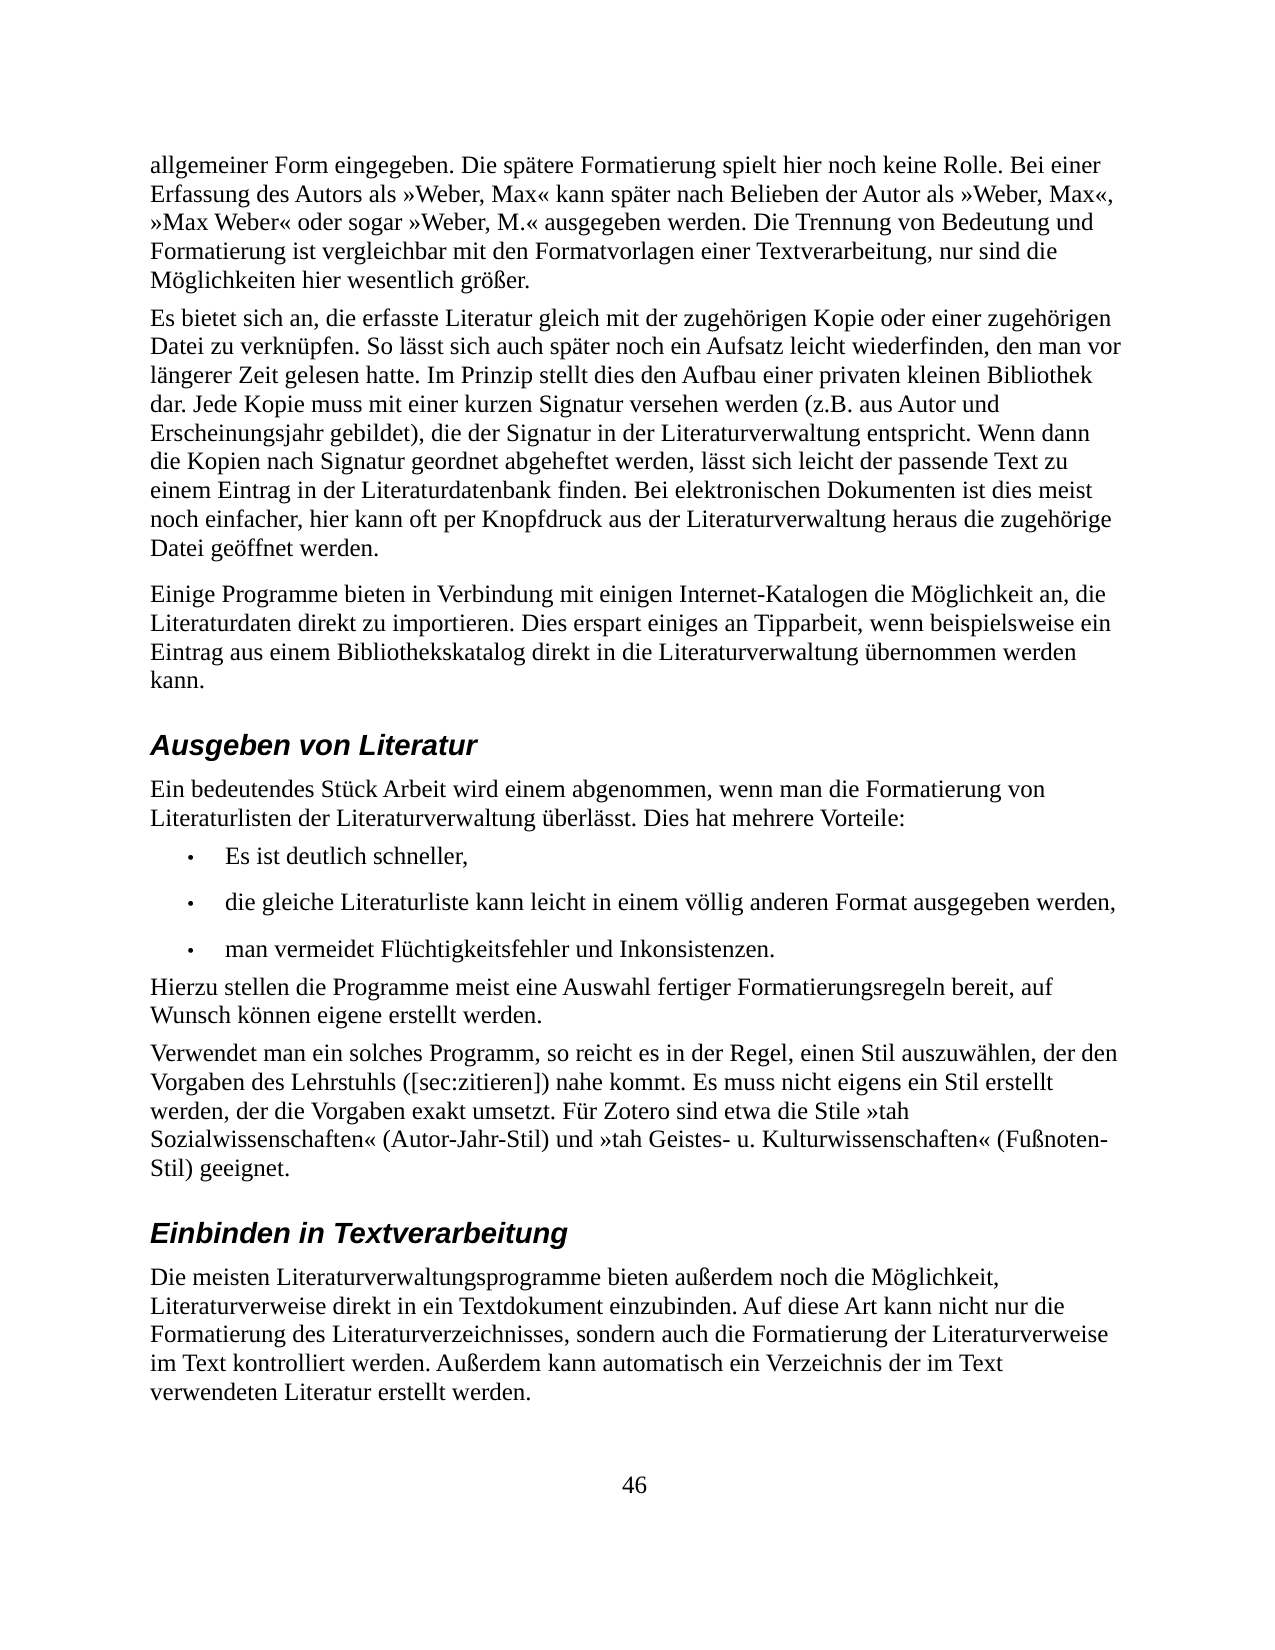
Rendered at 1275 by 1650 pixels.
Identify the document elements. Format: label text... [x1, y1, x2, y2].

list die gleiche Literaturliste kann leicht in einem völlig anderen Format ausgegeben werden, [187, 887, 1125, 916]
list Es ist deutlich schneller, [187, 841, 1125, 869]
text allgemeiner Form eingegeben. Die spätere Formatierung spielt hier noch keine Rolle. Bei einer Erfassung des Autors als »Weber, Max« kann später nach Belieben der Autor als »Weber, Max«, »Max Weber« oder sogar »Weber, M.« ausgegeben werden. Die Trennung von Bedeutung und Formatierung ist vergleichbar mit den Formatvorlagen einer Textverarbeitung, nur sind die Möglichkeiten hier wesentlich größer. [150, 150, 1125, 294]
text Ein bedeutendes Stück Arbeit wird einem abgenommen, wenn man die Formatierung von Literaturlisten der Literaturverwaltung überlässt. Dies hat mehrere Vorteile: [150, 774, 1125, 832]
text Hierzu stellen die Programme meist eine Auswahl fertiger Formatierungsregeln bereit, auf Wunsch können eigene erstellt werden. [150, 972, 1125, 1029]
text Die meisten Literaturverwaltungsprogramme bieten außerdem noch die Möglichkeit, Literaturverweise direkt in ein Textdokument einzubinden. Auf diese Art kann nicht nur die Formatierung des Literaturverzeichnisses, sondern auch die Formatierung der Literaturverweise im Text kontrolliert werden. Außerdem kann automatisch ein Verzeichnis der im Text verwendeten Literatur erstellt werden. [150, 1262, 1125, 1406]
text Verwendet man ein solches Programm, so reicht es in der Regel, einen Stil auszuwählen, der den Vorgaben des Lehrstuhls ([sec:zitieren]) nahe kommt. Es muss nicht eigens ein Stil erstellt werden, der die Vorgaben exakt umsetzt. Für Zotero sind etwa die Stile »tah Sozialwissenschaften« (Autor-Jahr-Stil) und »tah Geistes- u. Kulturwissenschaften« (Fußnoten-Stil) geeignet. [150, 1038, 1125, 1182]
text Es bietet sich an, die erfasste Literatur gleich mit der zugehörigen Kopie oder einer zugehörigen Datei zu verknüpfen. So lässt sich auch später noch ein Aufsatz leicht wiederfinden, den man vor längerer Zeit gelesen hatte. Im Prinzip stellt dies den Aufbau einer privaten kleinen Bibliothek dar. Jede Kopie muss mit einer kurzen Signatur versehen werden (z.B. aus Autor und Erscheinungsjahr gebildet), die der Signatur in der Literaturverwaltung entspricht. Wenn dann die Kopien nach Signatur geordnet abgeheftet werden, lässt sich leicht der passende Text zu einem Eintrag in der Literaturdatenbank finden. Bei elektronischen Dokumenten ist dies meist noch einfacher, hier kann oft per Knopfdruck aus der Literaturverwaltung heraus die zugehörige Datei geöffnet werden. [150, 303, 1125, 561]
subtitle Einbinden in Textverarbeitung [150, 1216, 1125, 1249]
subtitle Ausgeben von Literatur [150, 728, 1125, 762]
text Einige Programme bieten in Verbindung mit einigen Internet-Katalogen die Möglichkeit an, die Literaturdaten direkt zu importieren. Dies erspart einiges an Tipparbeit, wenn beispielsweise ein Eintrag aus einem Bibliothekskatalog direkt in die Literaturverwaltung übernommen werden kann. [150, 579, 1125, 694]
list man vermeidet Flüchtigkeitsfehler und Inkonsistenzen. [187, 934, 1125, 963]
